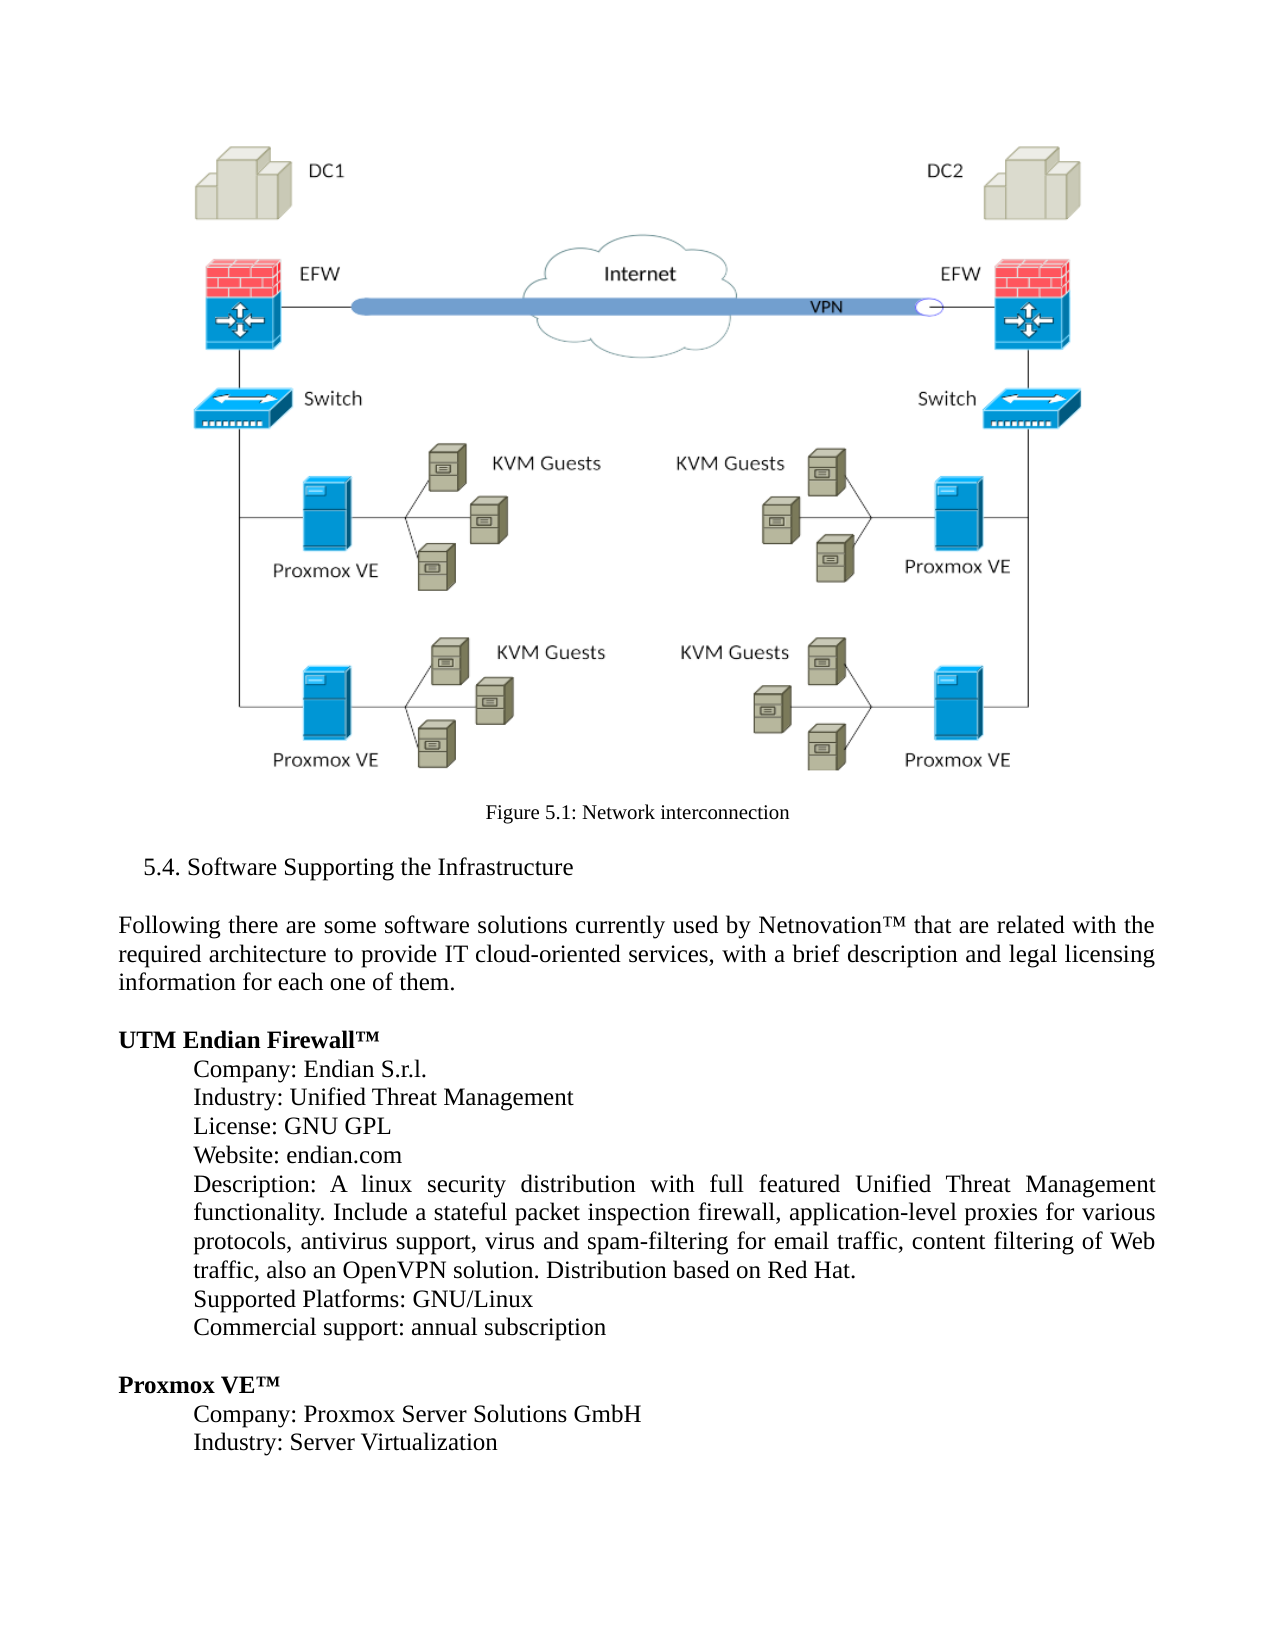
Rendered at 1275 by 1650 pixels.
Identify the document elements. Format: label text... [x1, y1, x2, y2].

picture [163, 118, 1112, 800]
text Figure 5.1: Network interconnection [118, 800, 1157, 824]
text UTM Endian Firewall™ [118, 1025, 1157, 1054]
text Supported Platforms: GNU/Linux [193, 1284, 1157, 1312]
text Commercial support: annual subscription [193, 1312, 1157, 1341]
text Industry: Unified Threat Management [193, 1082, 1157, 1111]
text Following there are some software solutions currently used by Netnovation™ that are related with the required architecture to provide IT cloud-oriented services, with a brief description and legal licensing information for each one of them. [118, 910, 1157, 996]
text Industry: Server Virtualization [193, 1427, 1157, 1456]
text 5.4. Software Supporting the Infrastructure [118, 852, 1157, 881]
text Website: endian.com [193, 1140, 1157, 1169]
text Company: Proxmox Server Solutions GmbH [193, 1399, 1157, 1427]
text License: GNU GPL [193, 1111, 1157, 1140]
text Proxmox VE™ [118, 1370, 1157, 1399]
text Description: A linux security distribution with full featured Unified Threat Management functionality. Include a stateful packet inspection firewall, application-level proxies for various protocols, antivirus support, virus and spam-filtering for email traffic, content filtering of Web traffic, also an OpenVPN solution. Distribution based on Red Hat. [193, 1169, 1157, 1284]
text Company: Endian S.r.l. [193, 1054, 1157, 1082]
